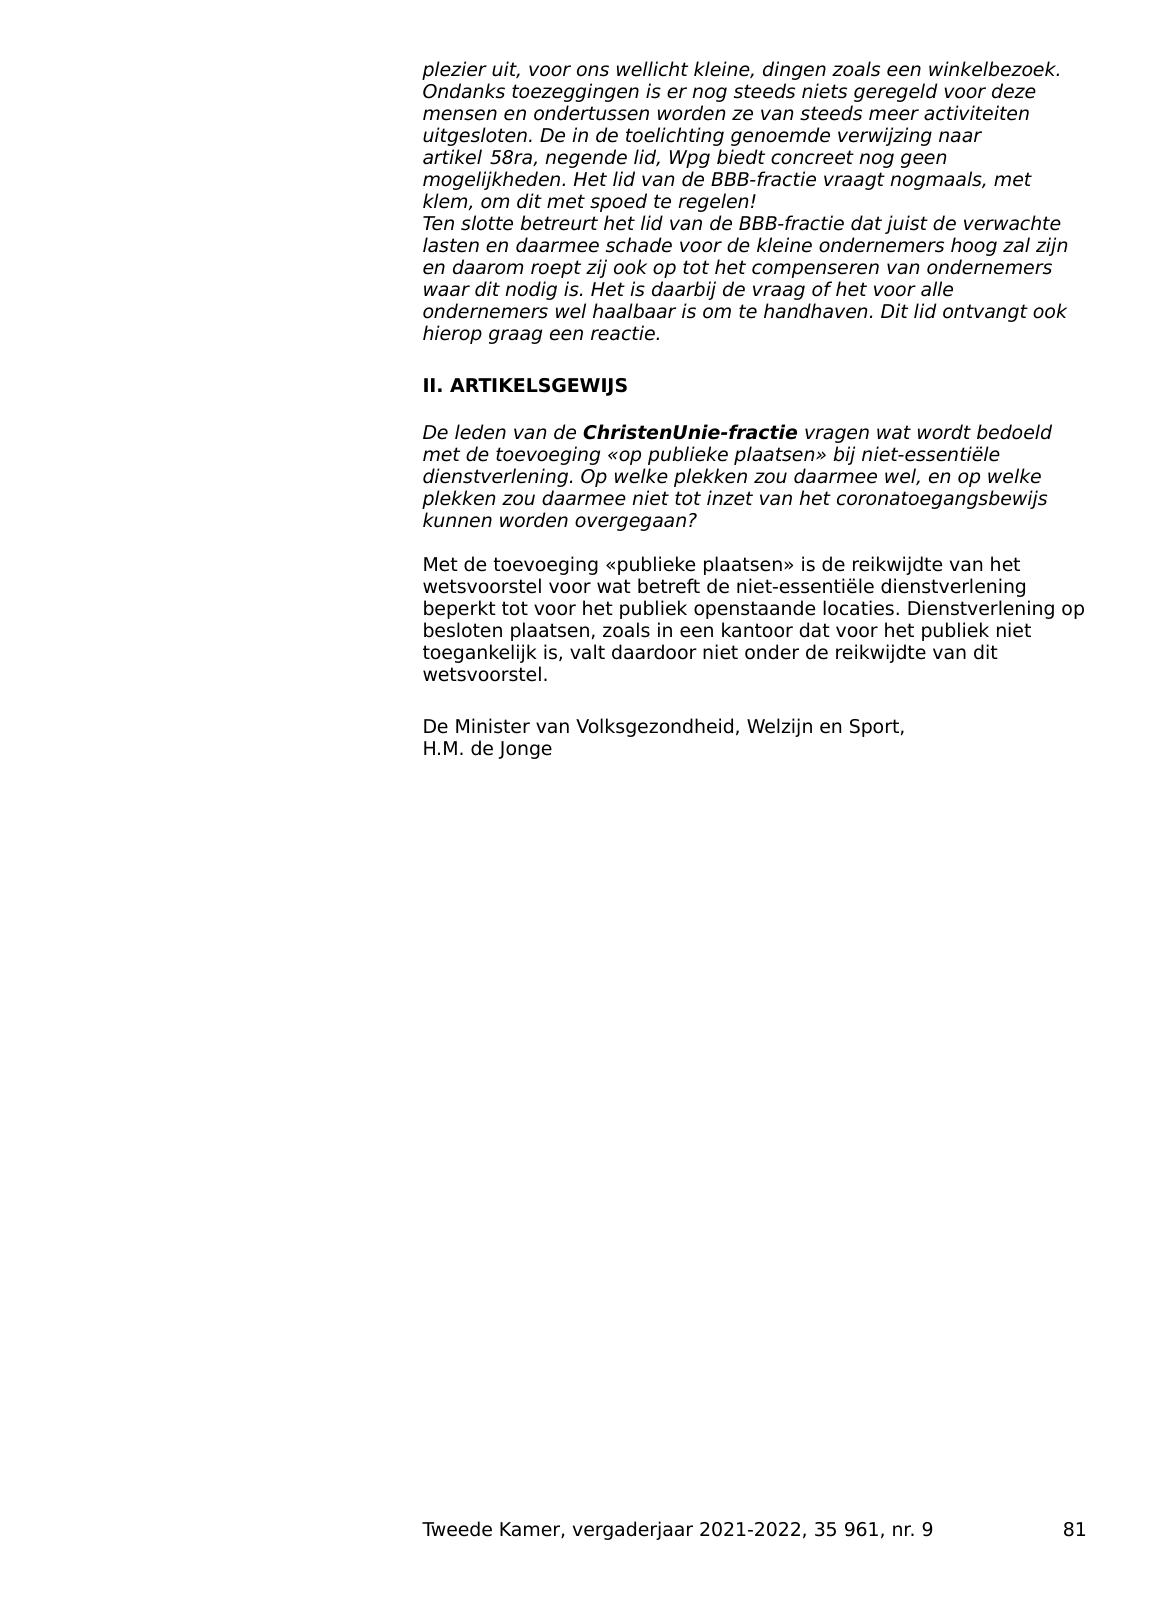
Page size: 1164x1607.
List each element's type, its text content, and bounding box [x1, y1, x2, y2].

subtitle II. ARTIKELSGEWIJS [422, 375, 1087, 397]
text De Minister van Volksgezondheid, Welzijn en Sport, H.M. de Jonge [422, 716, 1087, 760]
text De leden van de ChristenUnie-fractie vragen wat wordt bedoeld met de toevoeging «op publieke plaatsen» bij niet-essentiële dienstverlening. Op welke plekken zou daarmee wel, en op welke plekken zou daarmee niet tot inzet van het coronatoegangsbewijs kunnen worden overgegaan? [422, 422, 1087, 532]
text plezier uit, voor ons wellicht kleine, dingen zoals een winkelbezoek. Ondanks toezeggingen is er nog steeds niets geregeld voor deze mensen en ondertussen worden ze van steeds meer activiteiten uitgesloten. De in de toelichting genoemde verwijzing naar artikel 58ra, negende lid, Wpg biedt concreet nog geen mogelijkheden. Het lid van de BBB-fractie vraagt nogmaals, met klem, om dit met spoed te regelen! [422, 59, 1087, 213]
text Ten slotte betreurt het lid van de BBB-fractie dat juist de verwachte lasten en daarmee schade voor de kleine ondernemers hoog zal zijn en daarom roept zij ook op tot het compenseren van ondernemers waar dit nodig is. Het is daarbij de vraag of het voor alle ondernemers wel haalbaar is om te handhaven. Dit lid ontvangt ook hierop graag een reactie. [422, 213, 1087, 345]
text Met de toevoeging «publieke plaatsen» is de reikwijdte van het wetsvoorstel voor wat betreft de niet-essentiële dienstverlening beperkt tot voor het publiek openstaande locaties. Dienstverlening op besloten plaatsen, zoals in een kantoor dat voor het publiek niet toegankelijk is, valt daardoor niet onder de reikwijdte van dit wetsvoorstel. [422, 554, 1087, 686]
